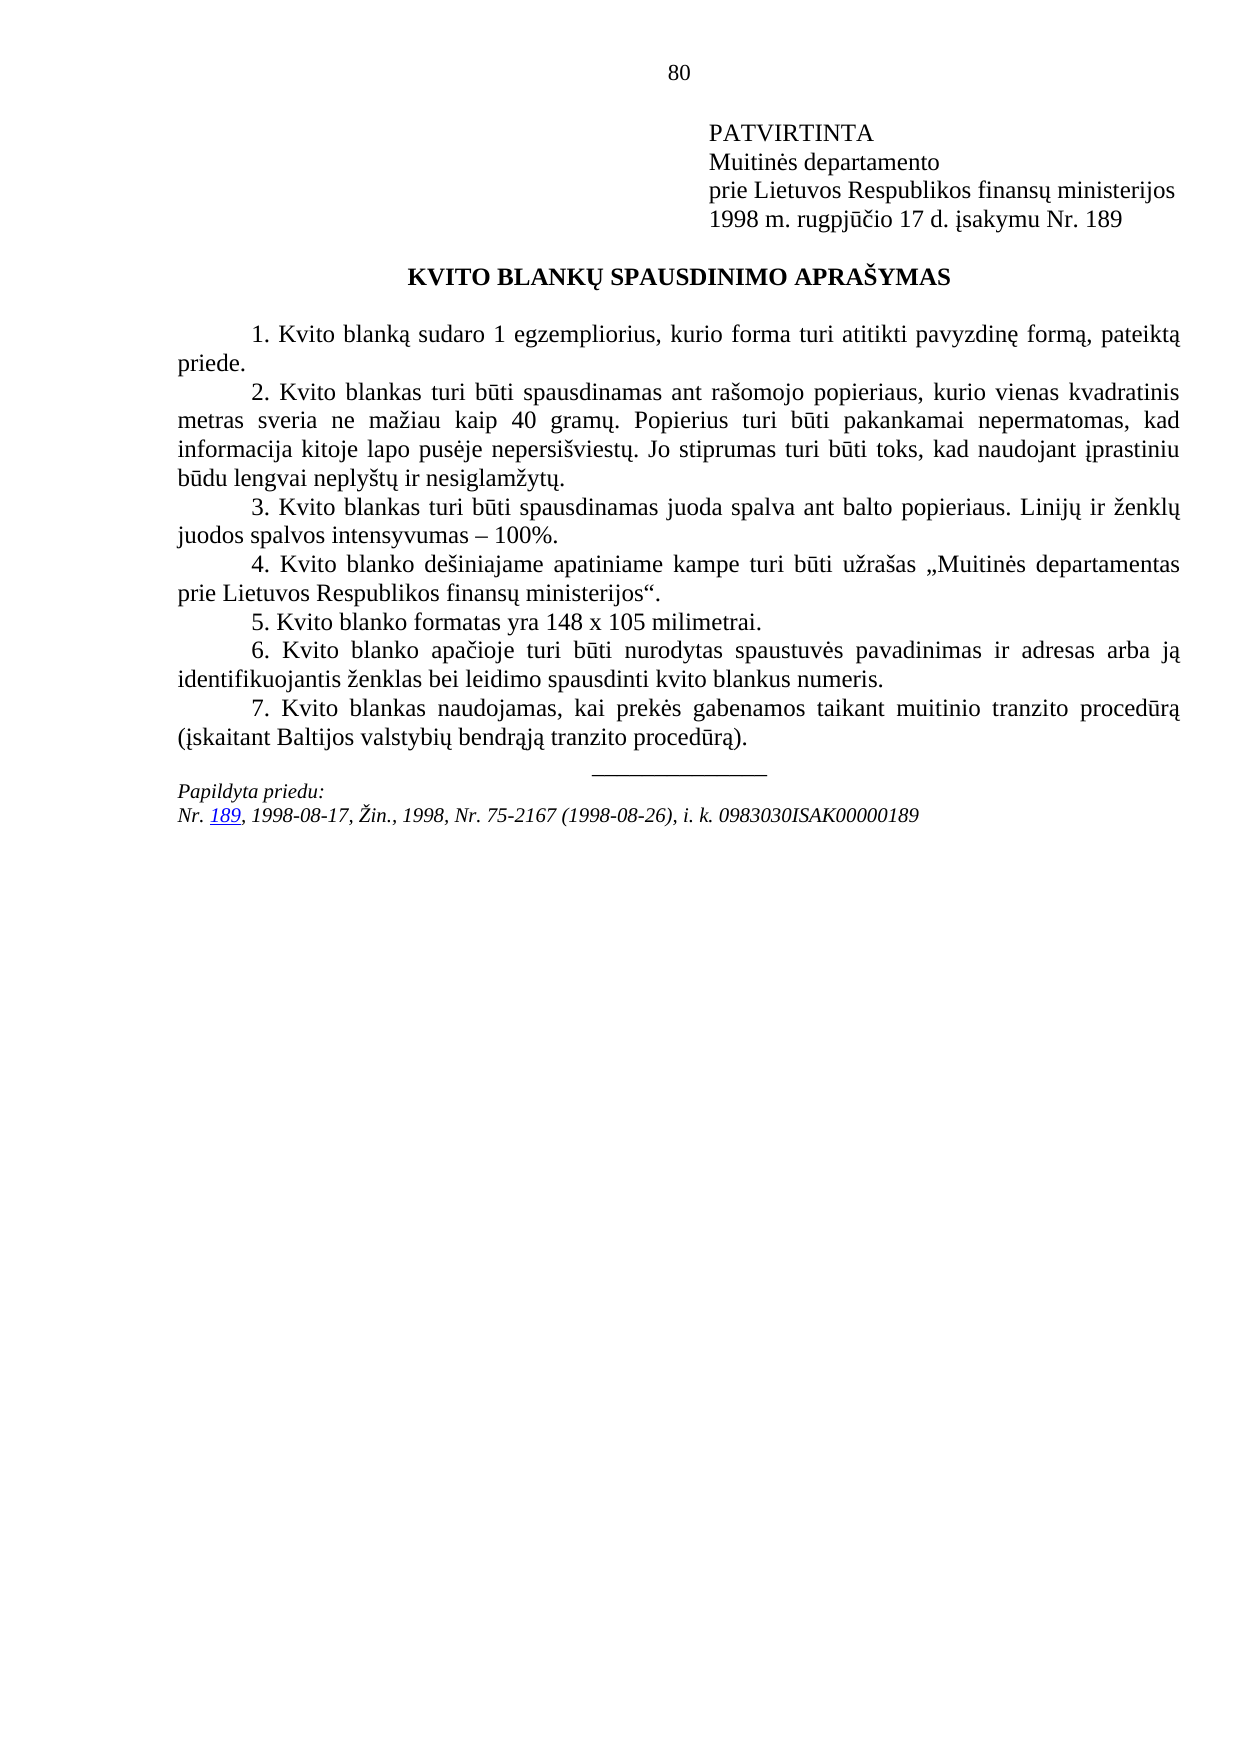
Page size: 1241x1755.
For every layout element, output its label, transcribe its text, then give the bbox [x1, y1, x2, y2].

text 4. Kvito blanko dešiniajame apatiniame kampe turi būti užrašas „Muitinės departamentas prie Lietuvos Respublikos finansų ministerijos“. [177, 549, 1181, 607]
text 7. Kvito blankas naudojamas, kai prekės gabenamos taikant muitinio tranzito procedūrą (įskaitant Baltijos valstybių bendrąją tranzito procedūrą). [177, 693, 1181, 751]
text 2. Kvito blankas turi būti spausdinamas ant rašomojo popieriaus, kurio vienas kvadratinis metras sveria ne mažiau kaip 40 gramų. Popierius turi būti pakankamai nepermatomas, kad informacija kitoje lapo pusėje nepersišviestų. Jo stiprumas turi būti toks, kad naudojant įprastiniu būdu lengvai neplyštų ir nesiglamžytų. [177, 377, 1181, 492]
text 5. Kvito blanko formatas yra 148 x 105 milimetrai. [177, 607, 1181, 636]
text 1998 m. rugpjūčio 17 d. įsakymu Nr. 189 [177, 204, 1181, 233]
text Papildyta priedu: [177, 779, 1181, 803]
text PATVIRTINTA [709, 118, 1181, 147]
text KVITO BLANKŲ SPAUSDINIMO APRAŠYMAS [177, 262, 1181, 291]
text 6. Kvito blanko apačioje turi būti nurodytas spaustuvės pavadinimas ir adresas arba ją identifikuojantis ženklas bei leidimo spausdinti kvito blankus numeris. [177, 636, 1181, 693]
text prie Lietuvos Respublikos finansų ministerijos [177, 176, 1181, 204]
text 1. Kvito blanką sudaro 1 egzempliorius, kurio forma turi atitikti pavyzdinę formą, pateiktą priede. [177, 319, 1181, 377]
text 3. Kvito blankas turi būti spausdinamas juoda spalva ant balto popieriaus. Linijų ir ženklų juodos spalvos intensyvumas – 100%. [177, 492, 1181, 549]
text Muitinės departamento [177, 147, 1181, 176]
text ______________ [177, 751, 1181, 779]
text Nr. 189, 1998-08-17, Žin., 1998, Nr. 75-2167 (1998-08-26), i. k. 0983030ISAK00000189 [177, 803, 1181, 827]
